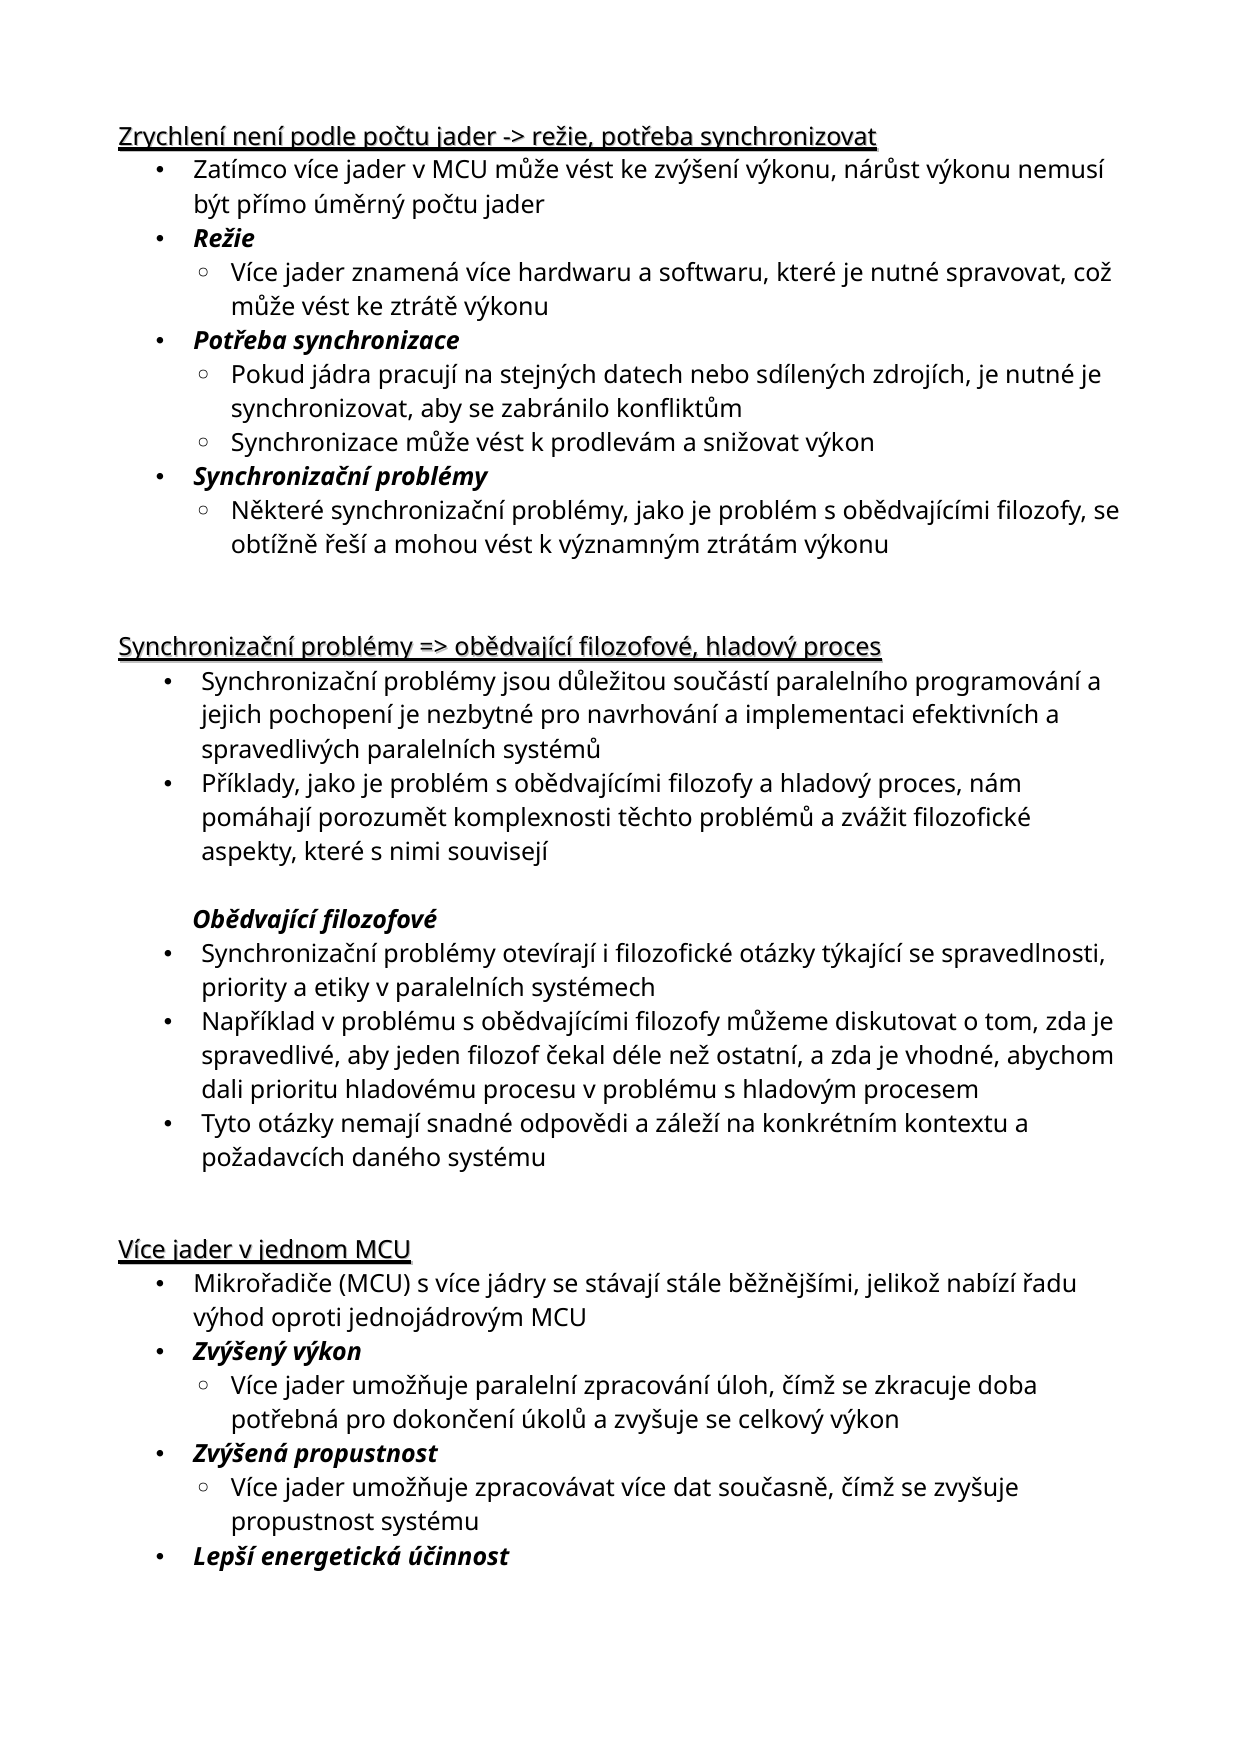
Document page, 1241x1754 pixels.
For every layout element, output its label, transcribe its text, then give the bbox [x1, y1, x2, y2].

text Synchronizační problémy => obědvající filozofové, hladový proces [118, 629, 1122, 663]
list Synchronizační problémy jsou důležitou součástí paralelního programování a jejich pochopení je nezbytné pro navrhování a implementaci efektivních a spravedlivých paralelních systémů [163, 663, 1122, 765]
text Obědvající filozofové [118, 902, 1122, 936]
list Synchronizační problémy otevírají i filozofické otázky týkající se spravedlnosti, priority a etiky v paralelních systémech [163, 936, 1122, 1004]
list Zvýšená propustnost [156, 1436, 1122, 1470]
list Režie [156, 220, 1122, 254]
list Synchronizační problémy [156, 459, 1122, 493]
list Zvýšený výkon [156, 1334, 1122, 1368]
list Pokud jádra pracují na stejných datech nebo sdílených zdrojích, je nutné je synchronizovat, aby se zabránilo konfliktům [193, 357, 1122, 425]
list Potřeba synchronizace [156, 322, 1122, 357]
list Více jader umožňuje paralelní zpracování úloh, čímž se zkracuje doba potřebná pro dokončení úkolů a zvyšuje se celkový výkon [193, 1368, 1122, 1436]
list Například v problému s obědvajícími filozofy můžeme diskutovat o tom, zda je spravedlivé, aby jeden filozof čekal déle než ostatní, a zda je vhodné, abychom dali prioritu hladovému procesu v problému s hladovým procesem [163, 1004, 1122, 1106]
list Více jader znamená více hardwaru a softwaru, které je nutné spravovat, což může vést ke ztrátě výkonu [193, 254, 1122, 322]
list Mikrořadiče (MCU) s více jádry se stávají stále běžnějšími, jelikož nabízí řadu výhod oproti jednojádrovým MCU [156, 1266, 1122, 1334]
list Synchronizace může vést k prodlevám a snižovat výkon [193, 425, 1122, 459]
list Příklady, jako je problém s obědvajícími filozofy a hladový proces, nám pomáhají porozumět komplexnosti těchto problémů a zvážit filozofické aspekty, které s nimi souvisejí [163, 765, 1122, 867]
list Některé synchronizační problémy, jako je problém s obědvajícími filozofy, se obtížně řeší a mohou vést k významným ztrátám výkonu [193, 493, 1122, 561]
list Více jader umožňuje zpracovávat více dat současně, čímž se zvyšuje propustnost systému [193, 1470, 1122, 1538]
list Lepší energetická účinnost [156, 1538, 1122, 1572]
list Zatímco více jader v MCU může vést ke zvýšení výkonu, nárůst výkonu nemusí být přímo úměrný počtu jader [156, 152, 1122, 220]
text Více jader v jednom MCU [118, 1232, 1122, 1266]
text Zrychlení není podle počtu jader -> režie, potřeba synchronizovat [118, 118, 1122, 152]
list Tyto otázky nemají snadné odpovědi a záleží na konkrétním kontextu a požadavcích daného systému [163, 1106, 1122, 1174]
